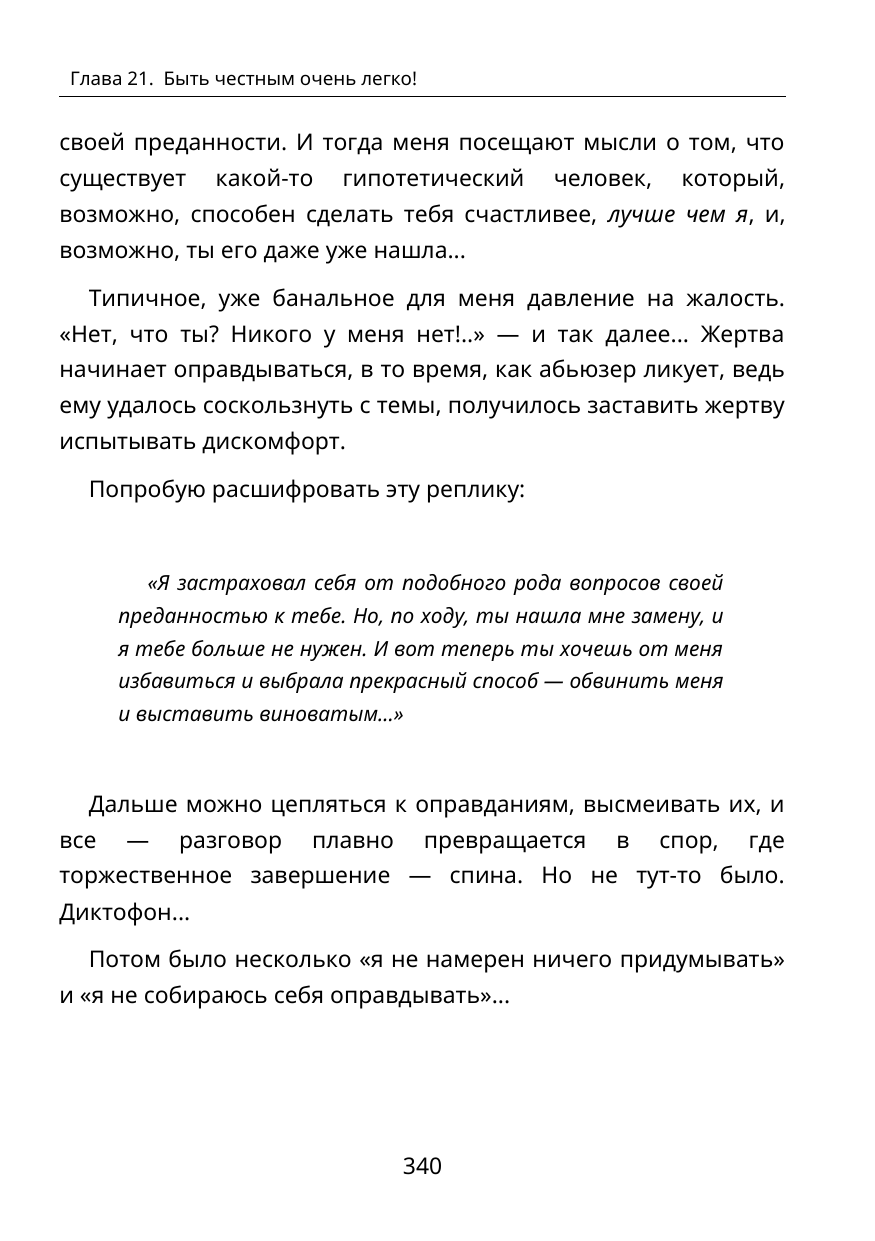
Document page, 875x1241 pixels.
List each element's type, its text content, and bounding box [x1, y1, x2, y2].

text Типичное, уже банальное для меня давление на жалость. «Нет, что ты? Никого у меня нет!..» — и так далее... Жертва начинает оправдываться, в то время, как абьюзер ликует, ведь ему удалось соскользнуть с темы, получилось заставить жертву испытывать дискомфорт. [59, 282, 786, 457]
text «Я застраховал себя от подобного рода вопросов своей преданностью к тебе. Но, по ходу, ты нашла мне замену, и я тебе больше не нужен. И вот теперь ты хочешь от меня избавиться и выбрала прекрасный способ — обвинить меня и выставить виноватым...» [118, 568, 727, 727]
text Попробую расшифровать эту реплику: [59, 473, 786, 504]
list своей преданности. И тогда меня посещают мысли о том, что существует какой-то гипотетический человек, который, возможно, способен сделать тебя счастливее, лучше чем я, и, возможно, ты его даже уже нашла... [59, 126, 786, 265]
text Дальше можно цепляться к оправданиям, высмеивать их, и все — разговор плавно превращается в спор, где торжественное завершение — спина. Но не тут-то было. Диктофон... [59, 788, 786, 927]
text Потом было несколько «я не намерен ничего придумывать» и «я не собираюсь себя оправдывать»... [59, 943, 786, 1010]
